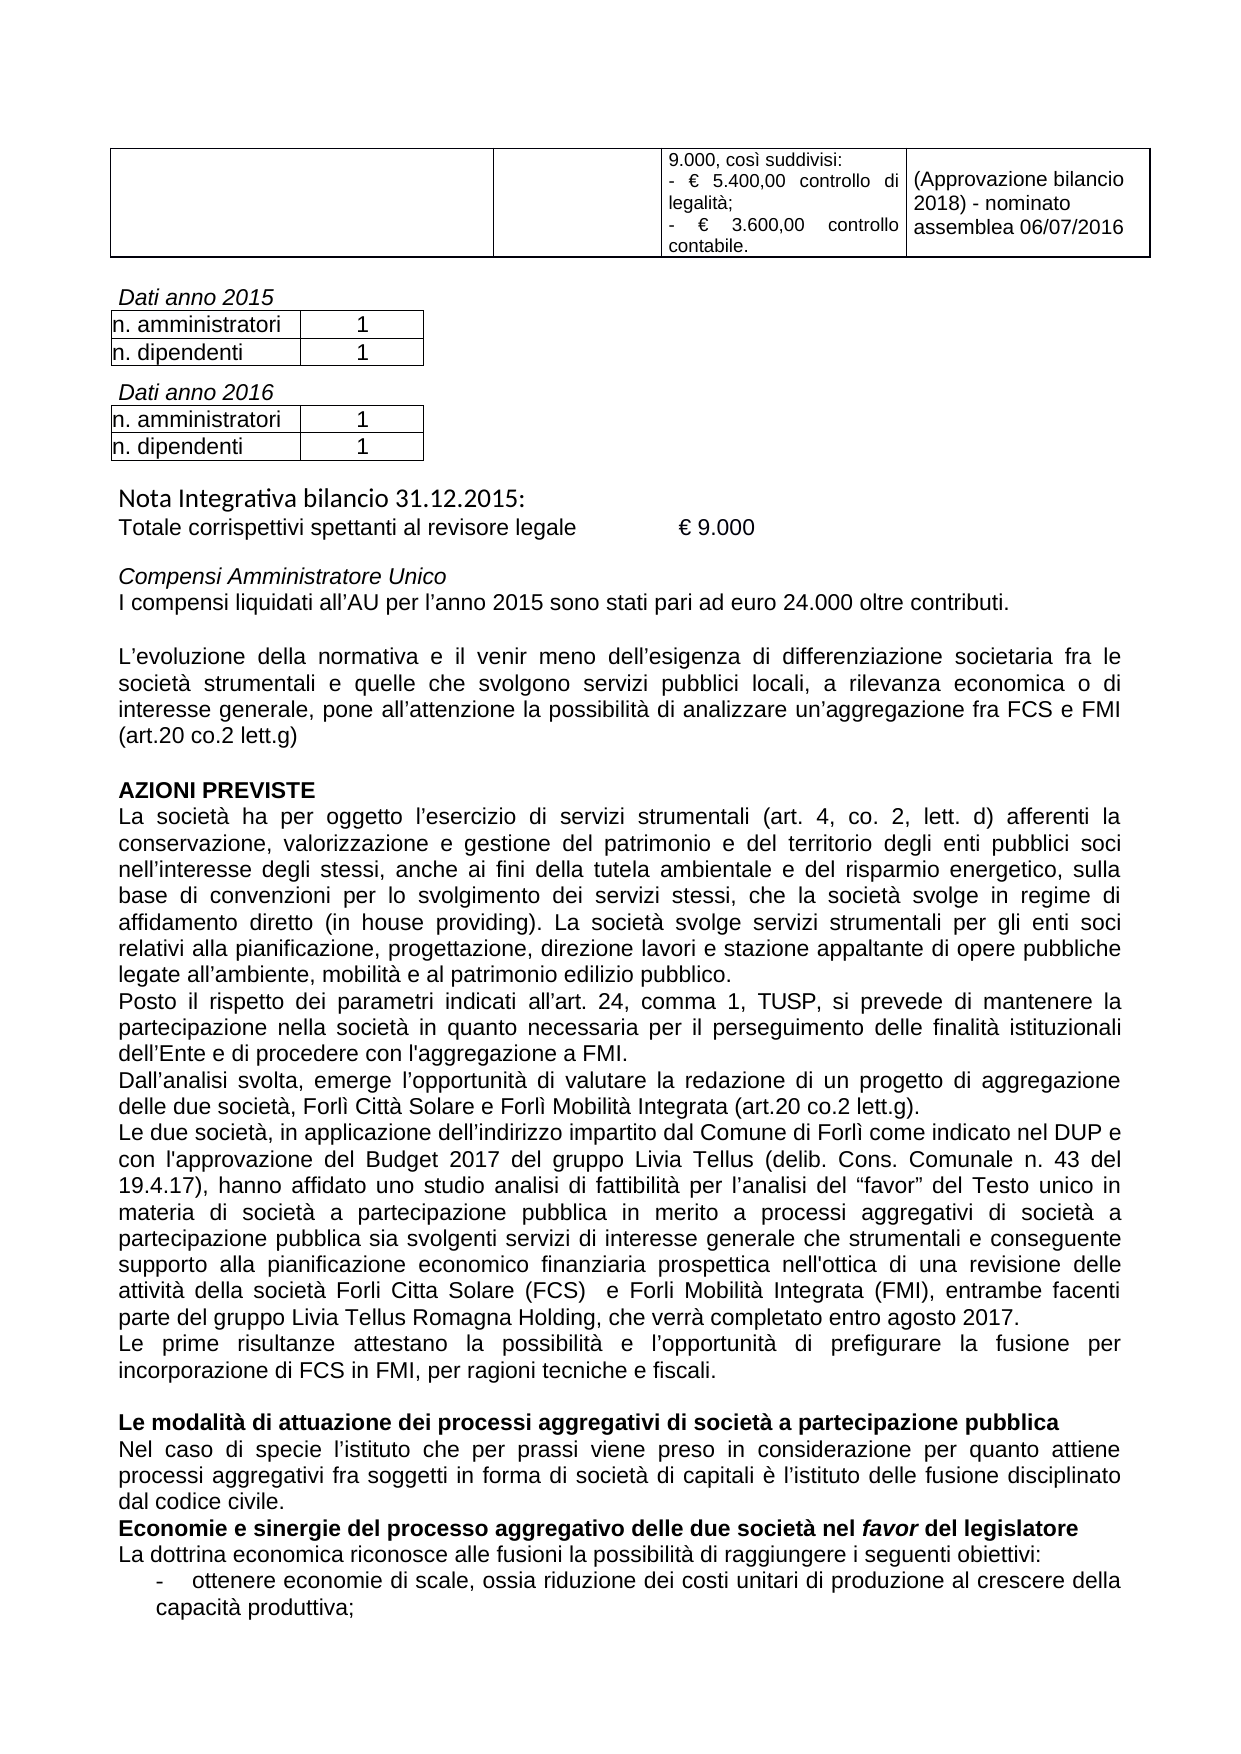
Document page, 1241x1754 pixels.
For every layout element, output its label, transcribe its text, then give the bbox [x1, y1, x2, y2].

text AZIONI PREVISTE [118, 777, 1122, 803]
text Dall’analisi svolta, emerge l’opportunità di valutare la redazione di un progetto di aggregazione delle due società, Forlì Città Solare e Forlì Mobilità Integrata (art.20 co.2 lett.g). [118, 1067, 1122, 1119]
text Le prime risultanze attestano la possibilità e l’opportunità di prefigurare la fusione per incorporazione di FCS in FMI, per ragioni tecniche e fiscali. [118, 1330, 1122, 1383]
table_header 1 [301, 406, 423, 432]
table_cell 1 [301, 433, 423, 460]
table_cell [111, 149, 493, 256]
table_cell 9.000, così suddivisi: - € 5.400,00 controllo di legalità; - € 3.600,00 controllo contabile. [662, 149, 906, 256]
table_header € 9.000 [591, 514, 780, 563]
table_cell 1 [301, 339, 423, 365]
text Dati anno 2016 [118, 378, 1122, 405]
text L’evoluzione della normativa e il venir meno dell’esigenza di differenziazione societaria fra le società strumentali e quelle che svolgono servizi pubblici locali, a rilevanza economica o di interesse generale, pone all’attenzione la possibilità di analizzare un’aggregazione fra FCS e FMI (art.20 co.2 lett.g) [118, 643, 1122, 749]
list ottenere economie di scale, ossia riduzione dei costi unitari di produzione al crescere della capacità produttiva; [156, 1567, 1122, 1620]
text Dati anno 2015 [118, 284, 1122, 310]
text Le due società, in applicazione dell’indirizzo impartito dal Comune di Forlì come indicato nel DUP e con l'approvazione del Budget 2017 del gruppo Livia Tellus (delib. Cons. Comunale n. 43 del 19.4.17), hanno affidato uno studio analisi di fattibilità per l’analisi del “favor” del Testo unico in materia di società a partecipazione pubblica in merito a processi aggregativi di società a partecipazione pubblica sia svolgenti servizi di interesse generale che strumentali e conseguente supporto alla pianificazione economico finanziaria prospettica nell'ottica di una revisione delle attività della società Forli Citta Solare (FCS) e Forli Mobilità Integrata (FMI), entrambe facenti parte del gruppo Livia Tellus Romagna Holding, che verrà completato entro agosto 2017. [118, 1119, 1122, 1330]
text La società ha per oggetto l’esercizio di servizi strumentali (art. 4, co. 2, lett. d) afferenti la conservazione, valorizzazione e gestione del patrimonio e del territorio degli enti pubblici soci nell’interesse degli stessi, anche ai fini della tutela ambientale e del risparmio energetico, sulla base di convenzioni per lo svolgimento dei servizi stessi, che la società svolge in regime di affidamento diretto (in house providing). La società svolge servizi strumentali per gli enti soci relativi alla pianificazione, progettazione, direzione lavori e stazione appaltante di opere pubbliche legate all’ambiente, mobilità e al patrimonio edilizio pubblico. [118, 803, 1122, 988]
table_header n. amministratori [112, 311, 300, 338]
text I compensi liquidati all’AU per l’anno 2015 sono stati pari ad euro 24.000 oltre contributi. [118, 589, 1122, 615]
text Nota Integrativa bilancio 31.12.2015: [118, 481, 1122, 514]
text Posto il rispetto dei parametri indicati all’art. 24, comma 1, TUSP, si prevede di mantenere la partecipazione nella società in quanto necessaria per il perseguimento delle finalità istituzionali dell’Ente e di procedere con l'aggregazione a FMI. [118, 988, 1122, 1067]
table_cell n. dipendenti [112, 339, 300, 365]
table_header 1 [301, 311, 423, 338]
table_header Totale corrispettivi spettanti al revisore legale [107, 514, 591, 563]
text Compensi Amministratore Unico [118, 563, 1122, 589]
table_cell [494, 149, 661, 256]
table_header n. amministratori [112, 406, 300, 432]
table_cell n. dipendenti [112, 433, 300, 460]
table_cell (Approvazione bilancio 2018) - nominato assemblea 06/07/2016 [907, 149, 1149, 256]
text Nel caso di specie l’istituto che per prassi viene preso in considerazione per quanto attiene processi aggregativi fra soggetti in forma di società di capitali è l’istituto delle fusione disciplinato dal codice civile. [118, 1436, 1122, 1515]
text Economie e sinergie del processo aggregativo delle due società nel favor del legislatore [118, 1515, 1122, 1541]
text La dottrina economica riconosce alle fusioni la possibilità di raggiungere i seguenti obiettivi: [118, 1541, 1122, 1567]
text Le modalità di attuazione dei processi aggregativi di società a partecipazione pubblica [118, 1409, 1122, 1436]
